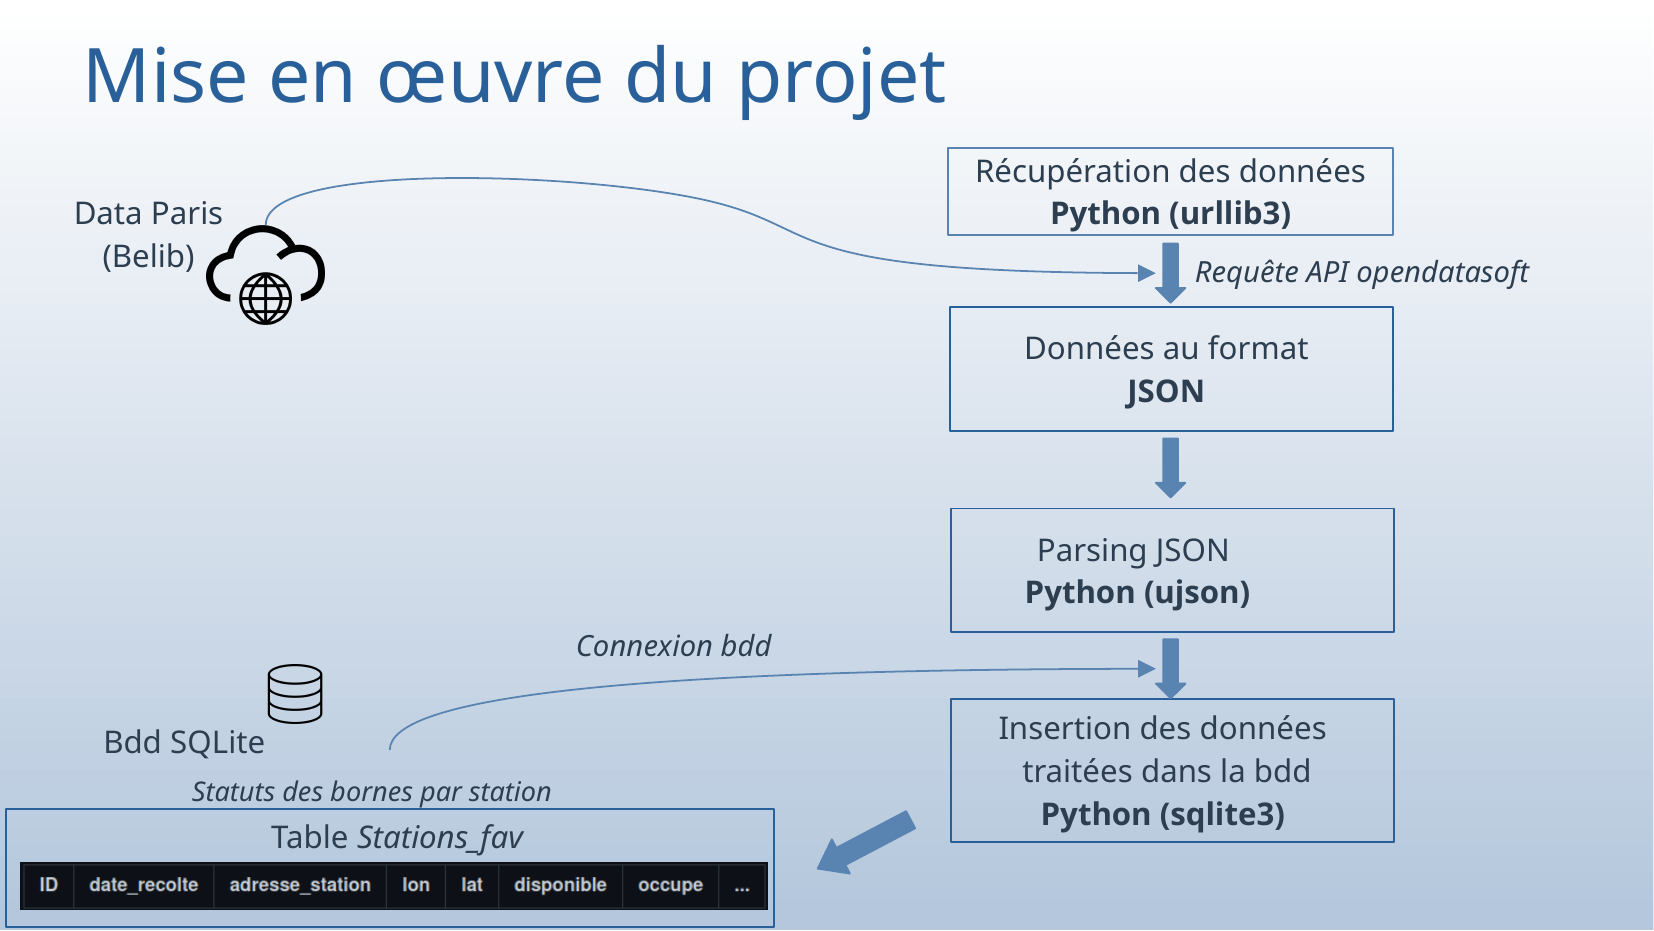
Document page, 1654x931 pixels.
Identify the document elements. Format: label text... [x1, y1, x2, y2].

text_box Connexion bdd [561, 620, 827, 670]
title Mise en œuvre du projet [82, 0, 1571, 151]
text_box Bdd SQLite [88, 679, 296, 804]
text_box Data Paris (Belib) [59, 171, 266, 296]
picture [265, 664, 325, 724]
text_box [5, 224, 1595, 931]
picture [206, 225, 325, 325]
text_box Requête API opendatasoft [1180, 247, 1624, 297]
text_box Insertion des données traitées dans la bdd Python (sqlite3) [950, 708, 1394, 833]
text_box Statuts des bornes par station [177, 750, 680, 808]
text_box Récupération des données Python (urllib3) [948, 147, 1394, 235]
picture [20, 862, 768, 910]
text_box Parsing JSON Python (ujson) [950, 508, 1394, 633]
text_box Données au format JSON [950, 307, 1394, 431]
text_box Table Stations_fav [227, 811, 567, 863]
